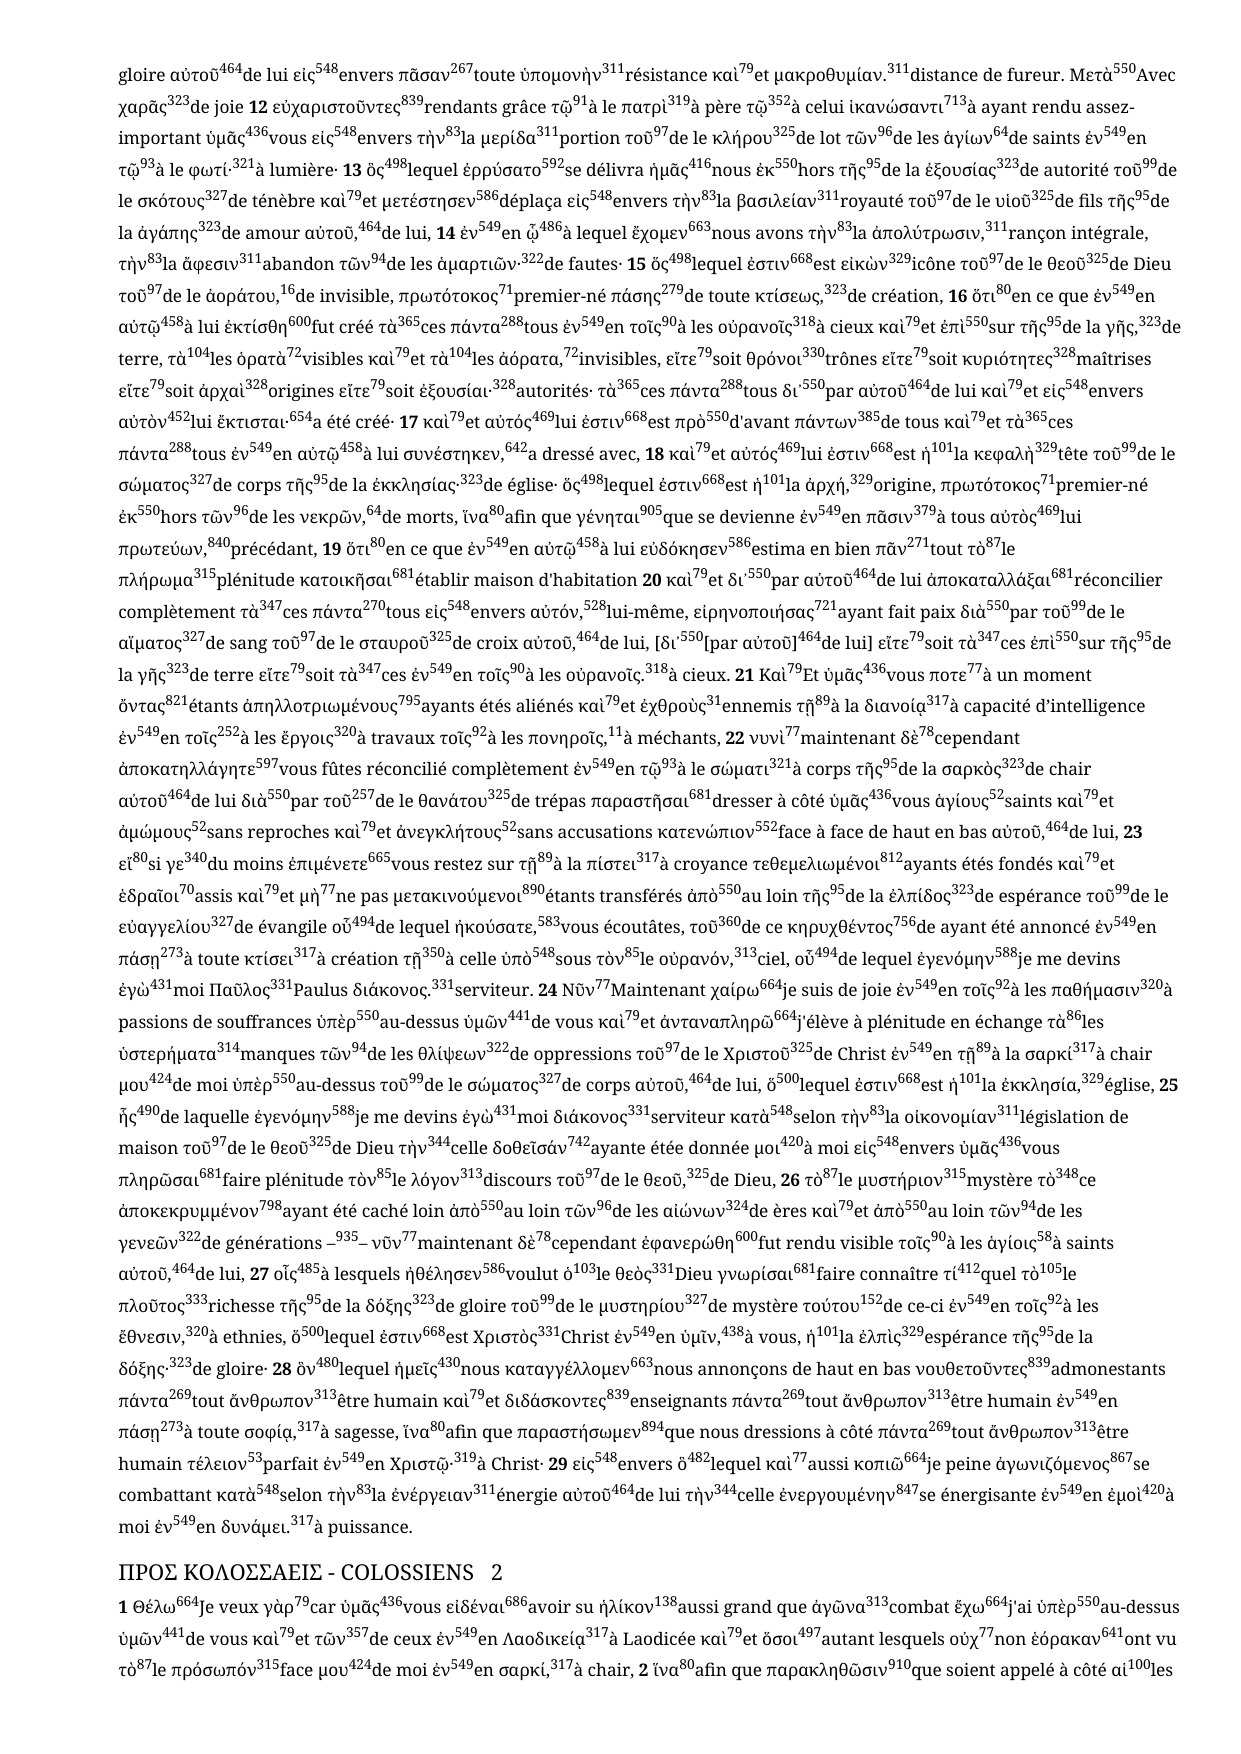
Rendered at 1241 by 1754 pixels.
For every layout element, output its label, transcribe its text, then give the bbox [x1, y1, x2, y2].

text 1 Παῦλος331Paulus ἀπόστολος331envoyé Χριστοῦ325de Christ Ἰησοῦ325de Iésous διὰ550par θελήματος327de volonté θεοῦ325de Dieu καὶ79et Τιμόθεος331Timotheos ὁ263le ἀδελφὸς331frère 2 τοῖς90à les ἐν549en Κολοσσαῖς316à Kolosses ἁγίοις9à saints καὶ79et πιστοῖς9à croyables ἀδελφοῖς318à frères ἐν549en Χριστῷ,319à Christ, χάρις329grâce ὑμῖν438à vous καὶ79et εἰρήνη329paix ἀπὸ550au loin θεοῦ325de Dieu πατρὸς325de père ἡμῶν423de nous καὶ79et κυρίου325de Maître Ἰησοῦ325de Iésous Χριστοῦ.325de Christ. 3 Εὐχαριστοῦμεν663Nous rendons grâce τῷ91à le θεῷ319à Dieu πατρὶ319à père τοῦ97de le κυρίου325de Maître ἡμῶν423de nous Ἰησοῦ325de Iésous Χριστοῦ325de Christ πάντοτε77en tout moment περὶ550autour ὑμῶν441de vous προσευχόμενοι,866se priants, 4 ἀκούσαντες720ayants écoutés τὴν83la πίστιν311croyance ὑμῶν441de vous ἐν549en Χριστῷ319à Christ Ἰησοῦ319à Iésous καὶ79et τὴν83la ἀγάπην311amour ἣν478laquelle ἔχετε665vous avez εἰς548envers πάντας268tous τοὺς84les ἁγίους52saints 5 διὰ548par le fait de τὴν83la ἐλπίδα311espérance τὴν344celle ἀποκειμένην847se couchante loin ὑμῖν438à vous ἐν549en τοῖς90à les οὐρανοῖς,318à cieux, ἣν478laquelle προηκούσατε583vous écoutâtes avant ἐν549en τῷ91à le λόγῳ319à discours τῆς95de la ἀληθείας323de vérité τοῦ99de le εὐαγγελίου327de évangile 6 τοῦ360de ce παρόντος836de étant à côté εἰς548envers ὑμᾶς,436vous, καθὼς77de haut en bas comme καὶ77aussi ἐν549en παντὶ275à tout τῷ91à le κόσμῳ319à monde ἐστὶν668est καρποφορούμενον869se colportant du fruit καὶ79et αὐξανόμενον893étant crû καθὼς77de haut en bas comme καὶ77aussi ἐν549en ὑμῖν,438à vous, ἀφ᾽550au loin ἧς300de laquelle ἡμέρας323de journée ἠκούσατε583vous écoutâtes καὶ79et ἐπέγνωτε583vous reconnûtes τὴν83la χάριν311grâce τοῦ97de le θεοῦ325de Dieu ἐν549en ἀληθείᾳ·317à vérité· 7 καθὼς77de haut en bas comme ἐμάθετε583vous apprîtes ἀπὸ550au loin Ἐπαφρᾶ325de Épaphras τοῦ97de le ἀγαπητοῦ16de aimé συνδούλου325de co-esclave ἡμῶν,423de nous, ὅς498lequel ἐστιν668est πιστὸς47croyable ὑπὲρ550au-dessus ἡμῶν423de nous διάκονος331serviteur τοῦ97de le Χριστοῦ,325de Christ, 8 ὁ364celui καὶ77aussi δηλώσας721ayant mis en évidence ἡμῖν419à nous τὴν83la ὑμῶν441de vous ἀγάπην311amour ἐν549en πνεύματι.321à souffle. 9 Διὰ548Par le fait de τοῦτο348ce-ci καὶ77aussi ἡμεῖς,430nous, ἀφ᾽550au loin ἧς300de laquelle ἡμέρας323de journée ἠκούσαμεν,581nous écoutâmes, οὐ77non παυόμεθα669nous nous pausons ὑπὲρ550au-dessus ὑμῶν441de vous προσευχόμενοι866se priants καὶ79et αἰτούμενοι,866se demandants, ἵνα80afin que πληρωθῆτε908que vous soyez fait plénitude τὴν83la ἐπίγνωσιν311reconnaissance τοῦ99de le θελήματος327de volonté αὐτοῦ464de lui ἐν549en πάσῃ273à toute σοφίᾳ317à sagesse καὶ79et συνέσει317à compréhension πνευματικῇ,8à soufflique, 10 περιπατῆσαι681piétiner autour ἀξίως77dignement τοῦ97de le κυρίου325de Maître εἰς548envers πᾶσαν267toute ἀρεσκείαν,311complaisance, ἐν549en παντὶ277à tout ἔργῳ321à travail ἀγαθῷ12à bon καρποφοροῦντες839colportants du fruit καὶ79et αὐξανόμενοι890étants crûs τῇ89à la ἐπιγνώσει317à reconnaissance τοῦ97de le θεοῦ,325de Dieu, 11 ἐν549en πάσῃ273à toute δυνάμει317à puissance δυναμούμενοι890étants rendus puissants κατὰ548selon τὸ87le κράτος315force τῆς95de la δόξης323de gloire αὐτοῦ464de lui εἰς548envers πᾶσαν267toute ὑπομονὴν311résistance καὶ79et μακροθυμίαν.311distance de fureur. Μετὰ550Avec χαρᾶς323de joie 12 εὐχαριστοῦντες839rendants grâce τῷ91à le πατρὶ319à père τῷ352à celui ἱκανώσαντι713à ayant rendu assez-important ὑμᾶς436vous εἰς548envers τὴν83la μερίδα311portion τοῦ97de le κλήρου325de lot τῶν96de les ἁγίων64de saints ἐν549en τῷ93à le φωτί·321à lumière· 13 ὃς498lequel ἐρρύσατο592se délivra ἡμᾶς416nous ἐκ550hors τῆς95de la ἐξουσίας323de autorité τοῦ99de le σκότους327de ténèbre καὶ79et μετέστησεν586déplaça εἰς548envers τὴν83la βασιλείαν311royauté τοῦ97de le υἱοῦ325de fils τῆς95de la ἀγάπης323de amour αὐτοῦ,464de lui, 14 ἐν549en ᾧ486à lequel ἔχομεν663nous avons τὴν83la ἀπολύτρωσιν,311rançon intégrale, τὴν83la ἄφεσιν311abandon τῶν94de les ἁμαρτιῶν·322de fautes· 15 ὅς498lequel ἐστιν668est εἰκὼν329icône τοῦ97de le θεοῦ325de Dieu τοῦ97de le ἀοράτου,16de invisible, πρωτότοκος71premier-né πάσης279de toute κτίσεως,323de création, 16 ὅτι80en ce que ἐν549en αὐτῷ458à lui ἐκτίσθη600fut créé τὰ365ces πάντα288tous ἐν549en τοῖς90à les οὐρανοῖς318à cieux καὶ79et ἐπὶ550sur τῆς95de la γῆς,323de terre, τὰ104les ὁρατὰ72visibles καὶ79et τὰ104les ἀόρατα,72invisibles, εἴτε79soit θρόνοι330trônes εἴτε79soit κυριότητες328maîtrises εἴτε79soit ἀρχαὶ328origines εἴτε79soit ἐξουσίαι·328autorités· τὰ365ces πάντα288tous δι᾽550par αὐτοῦ464de lui καὶ79et εἰς548envers αὐτὸν452lui ἔκτισται·654a été créé· 17 καὶ79et αὐτός469lui ἐστιν668est πρὸ550d'avant πάντων385de tous καὶ79et τὰ365ces πάντα288tous ἐν549en αὐτῷ458à lui συνέστηκεν,642a dressé avec, 18 καὶ79et αὐτός469lui ἐστιν668est ἡ101la κεφαλὴ329tête τοῦ99de le σώματος327de corps τῆς95de la ἐκκλησίας·323de église· ὅς498lequel ἐστιν668est ἡ101la ἀρχή,329origine, πρωτότοκος71premier-né ἐκ550hors τῶν96de les νεκρῶν,64de morts, ἵνα80afin que γένηται905que se devienne ἐν549en πᾶσιν379à tous αὐτὸς469lui πρωτεύων,840précédant, 19 ὅτι80en ce que ἐν549en αὐτῷ458à lui εὐδόκησεν586estima en bien πᾶν271tout τὸ87le πλήρωμα315plénitude κατοικῆσαι681établir maison d'habitation 20 καὶ79et δι᾽550par αὐτοῦ464de lui ἀποκαταλλάξαι681réconcilier complètement τὰ347ces πάντα270tous εἰς548envers αὐτόν,528lui-même, εἰρηνοποιήσας721ayant fait paix διὰ550par τοῦ99de le αἵματος327de sang τοῦ97de le σταυροῦ325de croix αὐτοῦ,464de lui, [δι᾽550[par αὐτοῦ]464de lui] εἴτε79soit τὰ347ces ἐπὶ550sur τῆς95de la γῆς323de terre εἴτε79soit τὰ347ces ἐν549en τοῖς90à les οὐρανοῖς.318à cieux. 21 Καὶ79Et ὑμᾶς436vous ποτε77à un moment ὄντας821étants ἀπηλλοτριωμένους795ayants étés aliénés καὶ79et ἐχθροὺς31ennemis τῇ89à la διανοίᾳ317à capacité d’intelligence ἐν549en τοῖς252à les ἔργοις320à travaux τοῖς92à les πονηροῖς,11à méchants, 22 νυνὶ77maintenant δὲ78cependant ἀποκατηλλάγητε597vous fûtes réconcilié complètement ἐν549en τῷ93à le σώματι321à corps τῆς95de la σαρκὸς323de chair αὐτοῦ464de lui διὰ550par τοῦ257de le θανάτου325de trépas παραστῆσαι681dresser à côté ὑμᾶς436vous ἁγίους52saints καὶ79et ἀμώμους52sans reproches καὶ79et ἀνεγκλήτους52sans accusations κατενώπιον552face à face de haut en bas αὐτοῦ,464de lui, 23 εἴ80si γε340du moins ἐπιμένετε665vous restez sur τῇ89à la πίστει317à croyance τεθεμελιωμένοι812ayants étés fondés καὶ79et ἑδραῖοι70assis καὶ79et μὴ77ne pas μετακινούμενοι890étants transférés ἀπὸ550au loin τῆς95de la ἐλπίδος323de espérance τοῦ99de le εὐαγγελίου327de évangile οὗ494de lequel ἠκούσατε,583vous écoutâtes, τοῦ360de ce κηρυχθέντος756de ayant été annoncé ἐν549en πάσῃ273à toute κτίσει317à création τῇ350à celle ὑπὸ548sous τὸν85le οὐρανόν,313ciel, οὗ494de lequel ἐγενόμην588je me devins ἐγὼ431moi Παῦλος331Paulus διάκονος.331serviteur. 24 Νῦν77Maintenant χαίρω664je suis de joie ἐν549en τοῖς92à les παθήμασιν320à passions de souffrances ὑπὲρ550au-dessus ὑμῶν441de vous καὶ79et ἀνταναπληρῶ664j'élève à plénitude en échange τὰ86les ὑστερήματα314manques τῶν94de les θλίψεων322de oppressions τοῦ97de le Χριστοῦ325de Christ ἐν549en τῇ89à la σαρκί317à chair μου424de moi ὑπὲρ550au-dessus τοῦ99de le σώματος327de corps αὐτοῦ,464de lui, ὅ500lequel ἐστιν668est ἡ101la ἐκκλησία,329église, 25 ἧς490de laquelle ἐγενόμην588je me devins ἐγὼ431moi διάκονος331serviteur κατὰ548selon τὴν83la οἰκονομίαν311législation de maison τοῦ97de le θεοῦ325de Dieu τὴν344celle δοθεῖσάν742ayante étée donnée μοι420à moi εἰς548envers ὑμᾶς436vous πληρῶσαι681faire plénitude τὸν85le λόγον313discours τοῦ97de le θεοῦ,325de Dieu, 26 τὸ87le μυστήριον315mystère τὸ348ce ἀποκεκρυμμένον798ayant été caché loin ἀπὸ550au loin τῶν96de les αἰώνων324de ères καὶ79et ἀπὸ550au loin τῶν94de les γενεῶν322de générations –935– νῦν77maintenant δὲ78cependant ἐφανερώθη600fut rendu visible τοῖς90à les ἁγίοις58à saints αὐτοῦ,464de lui, 27 οἷς485à lesquels ἠθέλησεν586voulut ὁ103le θεὸς331Dieu γνωρίσαι681faire connaître τί412quel τὸ105le πλοῦτος333richesse τῆς95de la δόξης323de gloire τοῦ99de le μυστηρίου327de mystère τούτου152de ce-ci ἐν549en τοῖς92à les ἔθνεσιν,320à ethnies, ὅ500lequel ἐστιν668est Χριστὸς331Christ ἐν549en ὑμῖν,438à vous, ἡ101la ἐλπὶς329espérance τῆς95de la δόξης·323de gloire· 28 ὃν480lequel ἡμεῖς430nous καταγγέλλομεν663nous annonçons de haut en bas νουθετοῦντες839admonestants πάντα269tout ἄνθρωπον313être humain καὶ79et διδάσκοντες839enseignants πάντα269tout ἄνθρωπον313être humain ἐν549en πάσῃ273à toute σοφίᾳ,317à sagesse, ἵνα80afin que παραστήσωμεν894que nous dressions à côté πάντα269tout ἄνθρωπον313être humain τέλειον53parfait ἐν549en Χριστῷ·319à Christ· 29 εἰς548envers ὃ482lequel καὶ77aussi κοπιῶ664je peine ἀγωνιζόμενος867se combattant κατὰ548selon τὴν83la ἐνέργειαν311énergie αὐτοῦ464de lui τὴν344celle ἐνεργουμένην847se énergisante ἐν549en ἐμοὶ420à moi ἐν549en δυνάμει.317à puissance. [118, 59, 1181, 1538]
text ΠΡΟΣ ΚΟΛΟΣΣΑΕΙΣ - COLOSSIENS 2 [118, 1557, 1181, 1587]
